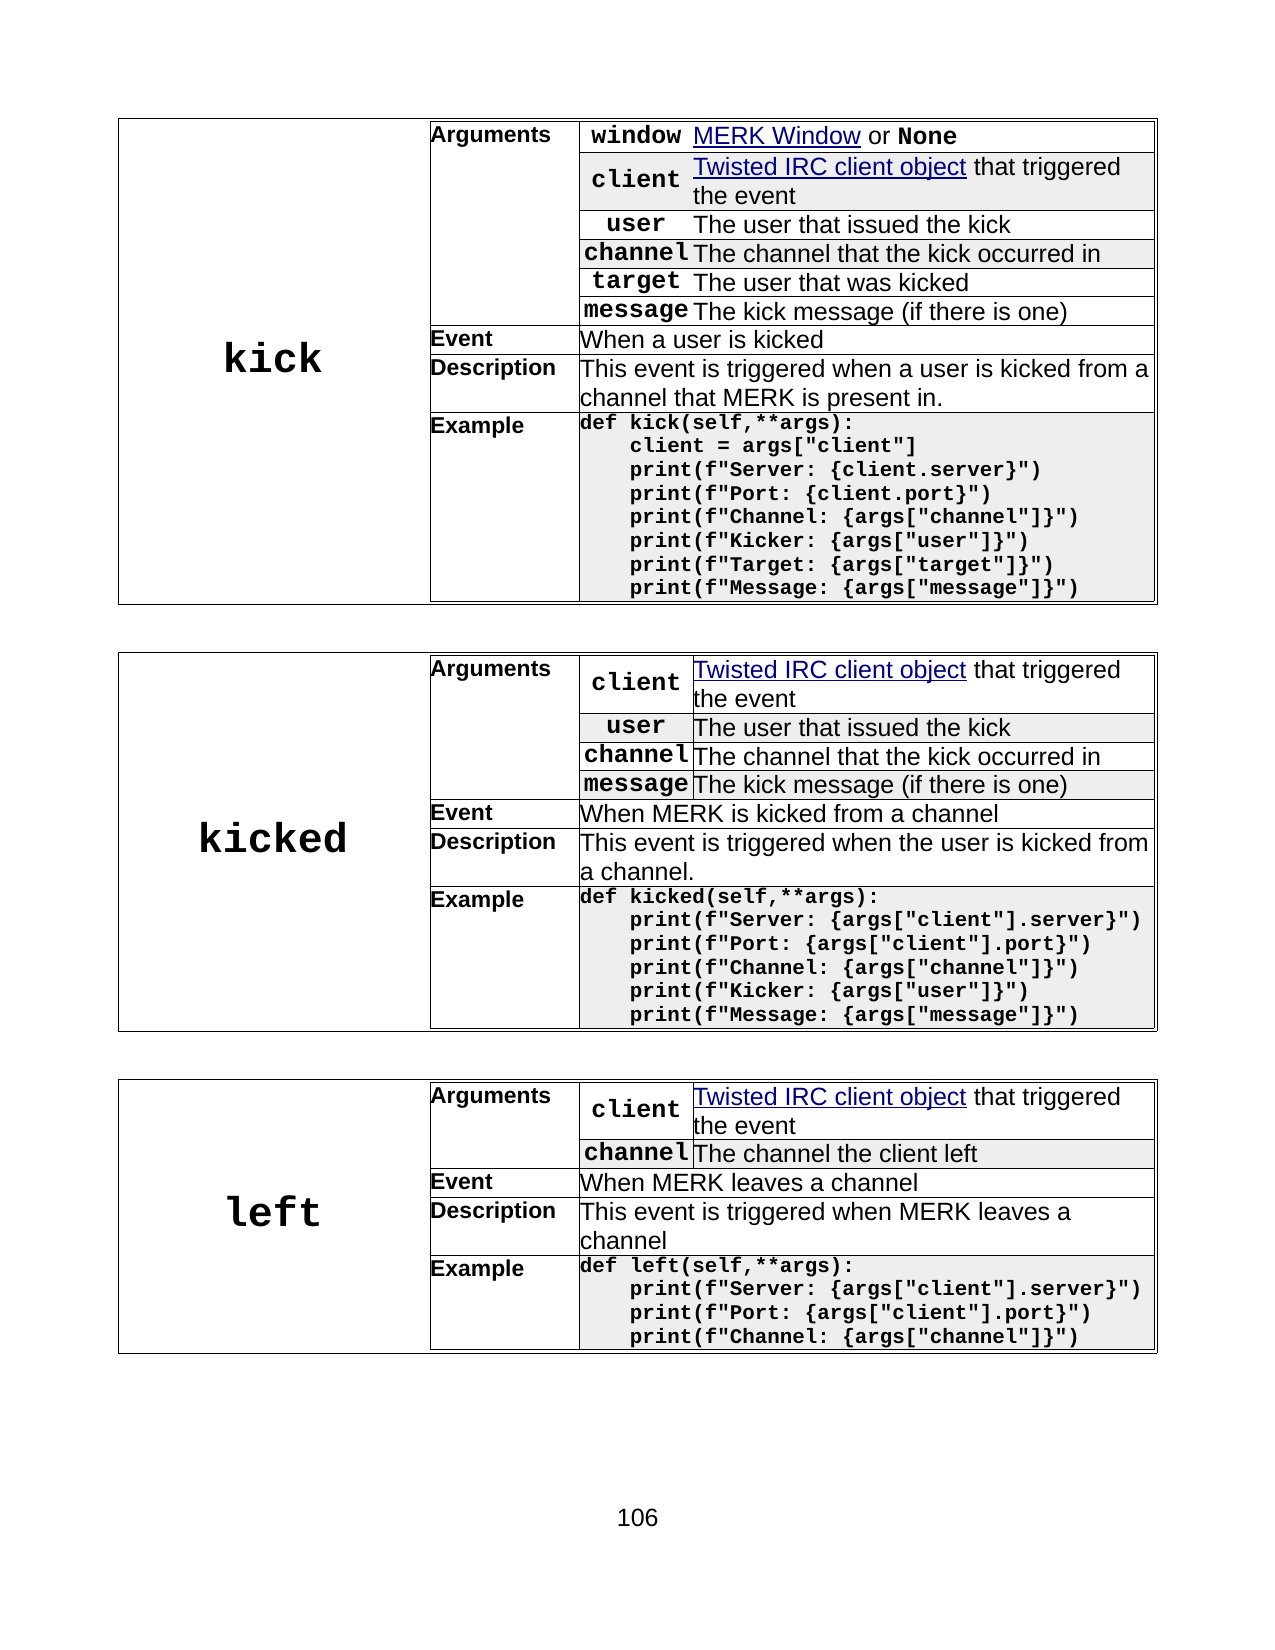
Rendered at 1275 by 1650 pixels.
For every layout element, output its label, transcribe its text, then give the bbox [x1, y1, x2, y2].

table_header [427, 119, 1157, 604]
table_header Arguments [431, 122, 579, 325]
table_cell Example [431, 1256, 579, 1349]
table_cell client [580, 153, 693, 210]
table_cell Example [431, 887, 579, 1028]
table_cell The user that was kicked [693, 269, 1154, 296]
table_header left [119, 1080, 427, 1353]
table_cell This event is triggered when MERK leaves a channel [580, 1198, 1154, 1255]
table_header client [580, 656, 693, 713]
table_cell The channel that the kick occurred in [693, 240, 1154, 268]
table_cell The user that issued the kick [693, 211, 1154, 239]
table_cell user [580, 714, 693, 742]
table_cell Description [431, 355, 579, 412]
table_cell def left(self,**args): print(f"Server: {args["client"].server}") print(f"Port: {args["client"].port}") print(f"Channel: {args["channel"]}") [580, 1256, 1154, 1349]
table_cell When MERK is kicked from a channel [580, 800, 1154, 828]
table_header client [580, 1083, 693, 1139]
table_cell When a user is kicked [580, 326, 1154, 354]
table_cell This event is triggered when the user is kicked from a channel. [580, 829, 1154, 886]
table_header Arguments [431, 656, 579, 799]
table_cell The kick message (if there is one) [693, 297, 1154, 325]
table_cell Description [431, 1198, 579, 1255]
table_cell The channel the client left [694, 1140, 1154, 1168]
table_cell Event [431, 1169, 579, 1197]
table_cell def kick(self,**args): client = args["client"] print(f"Server: {client.server}") print(f"Port: {client.port}") print(f"Channel: {args["channel"]}") print(f"Kicker: {args["user"]}") print(f"Target: {args["target"]}") print(f"Message: {args["message"]}") [580, 413, 1154, 601]
table_cell channel [580, 240, 693, 268]
table_cell Example [431, 413, 579, 601]
table_cell channel [580, 743, 693, 770]
table_cell The channel that the kick occurred in [694, 743, 1154, 770]
table_cell Description [431, 829, 579, 886]
table_cell Event [431, 326, 579, 354]
table_cell Twisted IRC client object that triggered the event [693, 153, 1154, 210]
table_header window [580, 122, 693, 152]
table_cell channel [580, 1140, 693, 1168]
table_header Arguments [431, 1083, 579, 1168]
table_header [427, 1080, 1157, 1353]
table_header MERK Window or None [693, 122, 1154, 152]
table_cell The kick message (if there is one) [694, 771, 1154, 799]
table_header kick [119, 119, 427, 604]
table_cell This event is triggered when a user is kicked from a channel that MERK is present in. [580, 355, 1154, 412]
table_cell message [580, 297, 693, 325]
table_cell Event [431, 800, 579, 828]
table_header Twisted IRC client object that triggered the event [694, 1083, 1154, 1139]
table_header [427, 653, 1157, 1031]
table_cell target [580, 269, 693, 296]
table_cell user [580, 211, 693, 239]
table_cell The user that issued the kick [694, 714, 1154, 742]
table_cell def kicked(self,**args): print(f"Server: {args["client"].server}") print(f"Port: {args["client"].port}") print(f"Channel: {args["channel"]}") print(f"Kicker: {args["user"]}") print(f"Message: {args["message"]}") [580, 887, 1154, 1028]
table_cell When MERK leaves a channel [580, 1169, 1154, 1197]
table_header Twisted IRC client object that triggered the event [694, 656, 1154, 713]
table_header kicked [119, 653, 427, 1031]
table_cell message [580, 771, 693, 799]
